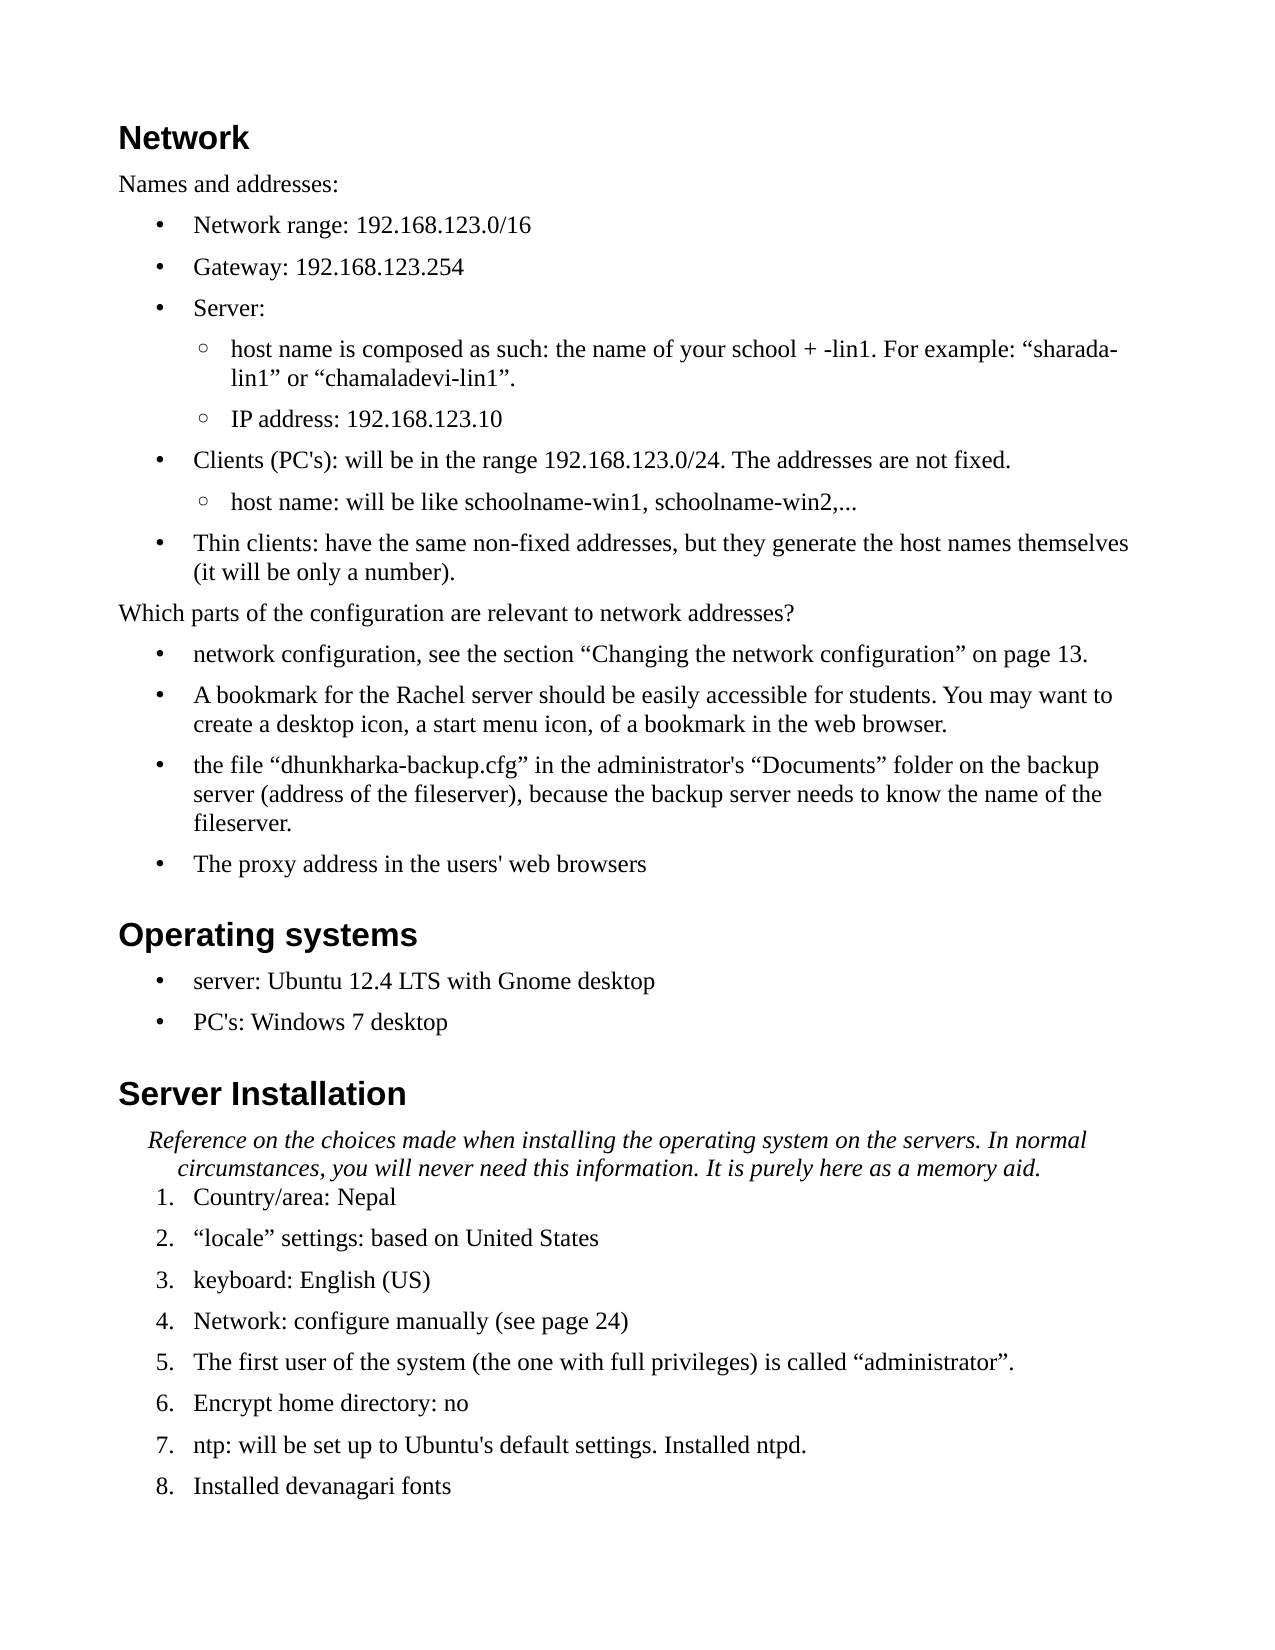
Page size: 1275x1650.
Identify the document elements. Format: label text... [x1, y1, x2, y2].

list host name is composed as such: the name of your school + -lin1. For example: “sharada-lin1” or “chamaladevi-lin1”. [193, 334, 1157, 392]
list Network range: 192.168.123.0/16 [156, 210, 1157, 239]
list Clients (PC's): will be in the range 192.168.123.0/24. The addresses are not fixed. [156, 445, 1157, 474]
list Encrypt home directory: no [156, 1388, 1157, 1417]
subtitle Operating systems [118, 915, 1157, 954]
list server: Ubuntu 12.4 LTS with Gnome desktop [156, 966, 1157, 995]
list ntp: will be set up to Ubuntu's default settings. Installed ntpd. [156, 1430, 1157, 1458]
list The first user of the system (the one with full privileges) is called “administrator”. [156, 1347, 1157, 1376]
subtitle Server Installation [118, 1074, 1157, 1112]
list host name: will be like schoolname-win1, schoolname-win2,... [193, 487, 1157, 515]
text Reference on the choices made when installing the operating system on the servers. In normal circumstances, you will never need this information. It is purely here as a memory aid. [148, 1125, 1157, 1182]
text Names and addresses: [118, 169, 1157, 198]
list Installed devanagari fonts [156, 1471, 1157, 1500]
list Network: configure manually (see page 24) [156, 1306, 1157, 1335]
list “locale” settings: based on United States [156, 1223, 1157, 1252]
list IP address: 192.168.123.10 [193, 404, 1157, 433]
list keyboard: English (US) [156, 1265, 1157, 1293]
list Gateway: 192.168.123.254 [156, 252, 1157, 280]
list Country/area: Nepal [156, 1182, 1157, 1211]
text Which parts of the configuration are relevant to network addresses? [118, 598, 1157, 627]
list PC's: Windows 7 desktop [156, 1007, 1157, 1036]
list Server: [156, 293, 1157, 322]
list the file “dhunkharka-backup.cfg” in the administrator's “Documents” folder on the backup server (address of the fileserver), because the backup server needs to know the name of the fileserver. [156, 750, 1157, 837]
list A bookmark for the Rachel server should be easily accessible for students. You may want to create a desktop icon, a start menu icon, of a bookmark in the web browser. [156, 680, 1157, 738]
list Thin clients: have the same non-fixed addresses, but they generate the host names themselves (it will be only a number). [156, 528, 1157, 585]
list network configuration, see the section “Changing the network configuration” on page 12. [156, 639, 1157, 668]
list The proxy address in the users' web browsers [156, 849, 1157, 878]
subtitle Network [118, 118, 1157, 157]
